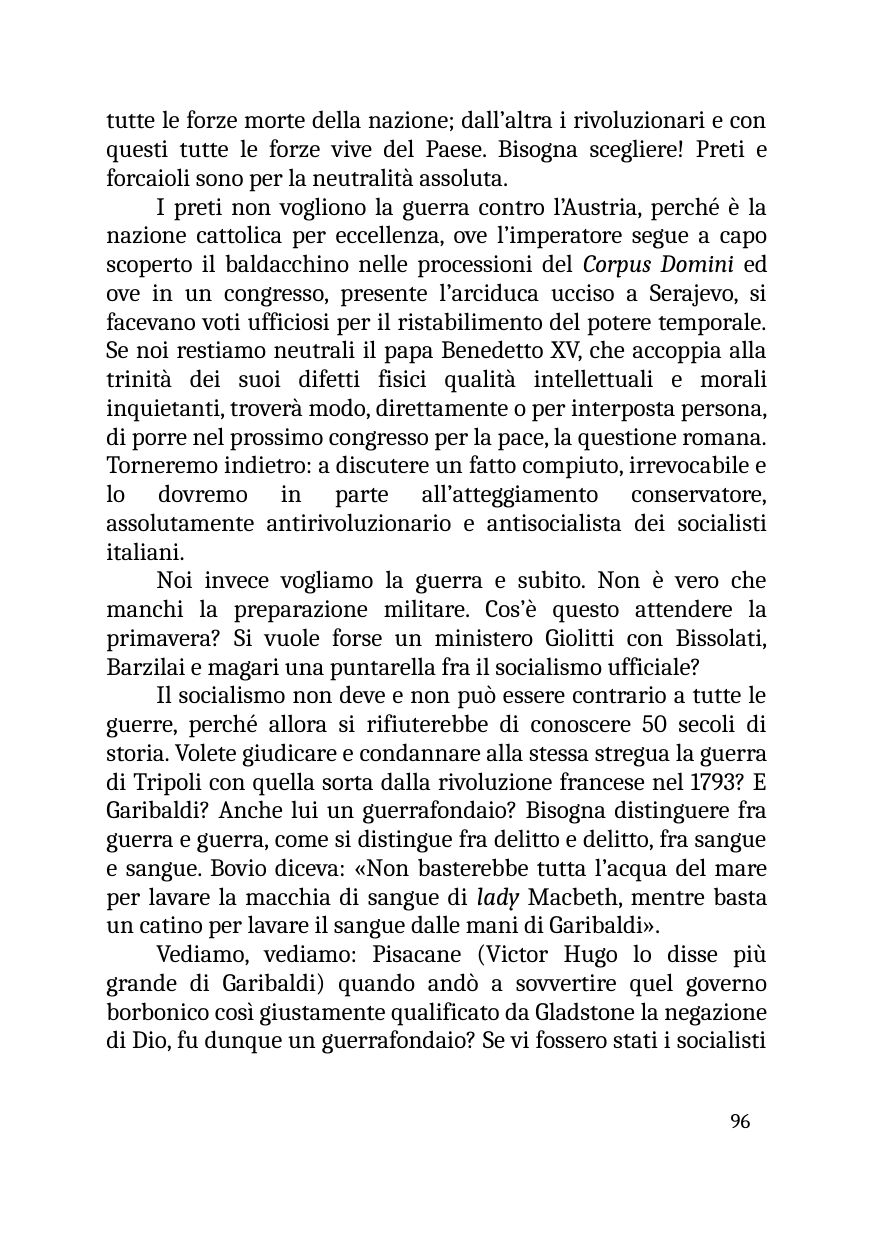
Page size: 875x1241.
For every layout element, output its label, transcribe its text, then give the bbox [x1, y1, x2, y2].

text Noi invece vogliamo la guerra e subito. Non è vero che manchi la preparazione militare. Cos’è questo attendere la primavera? Si vuole forse un ministero Giolitti con Bissolati, Barzilai e magari una puntarella fra il socialismo ufficiale? [106, 566, 768, 681]
text Il socialismo non deve e non può essere contrario a tutte le guerre, perché allora si rifiuterebbe di conoscere 50 secoli di storia. Volete giudicare e condannare alla stessa stregua la guerra di Tripoli con quella sorta dalla rivoluzione francese nel 1793? E Garibaldi? Anche lui un guerrafondaio? Bisogna distinguere fra guerra e guerra, come si distingue fra delitto e delitto, fra sangue e sangue. Bovio diceva: «Non basterebbe tutta l’acqua del mare per lavare la macchia di sangue di lady Macbeth, mentre basta un catino per lavare il sangue dalle mani di Garibaldi». [106, 681, 768, 940]
text I preti non vogliono la guerra contro l’Austria, perché è la nazione cattolica per eccellenza, ove l’imperatore segue a capo scoperto il baldacchino nelle processioni del Corpus Domini ed ove in un congresso, presente l’arciduca ucciso a Serajevo, si facevano voti ufficiosi per il ristabilimento del potere temporale. Se noi restiamo neutrali il papa Benedetto XV, che accoppia alla trinità dei suoi difetti fisici qualità intellettuali e morali inquietanti, troverà modo, direttamente o per interposta persona, di porre nel prossimo congresso per la pace, la questione romana. Torneremo indietro: a discutere un fatto compiuto, irrevocabile e lo dovremo in parte all’atteggiamento conservatore, assolutamente antirivoluzionario e antisocialista dei socialisti italiani. [106, 192, 768, 566]
text Vediamo, vediamo: Pisacane (Victor Hugo lo disse più grande di Garibaldi) quando andò a sovvertire quel governo borbonico così giustamente qualificato da Gladstone la negazione di Dio, fu dunque un guerrafondaio? Se vi fossero stati i socialisti [106, 940, 768, 1055]
text tutte le forze morte della nazione; dall’altra i rivoluzionari e con questi tutte le forze vive del Paese. Bisogna scegliere! Preti e forcaioli sono per la neutralità assoluta. [106, 106, 768, 192]
